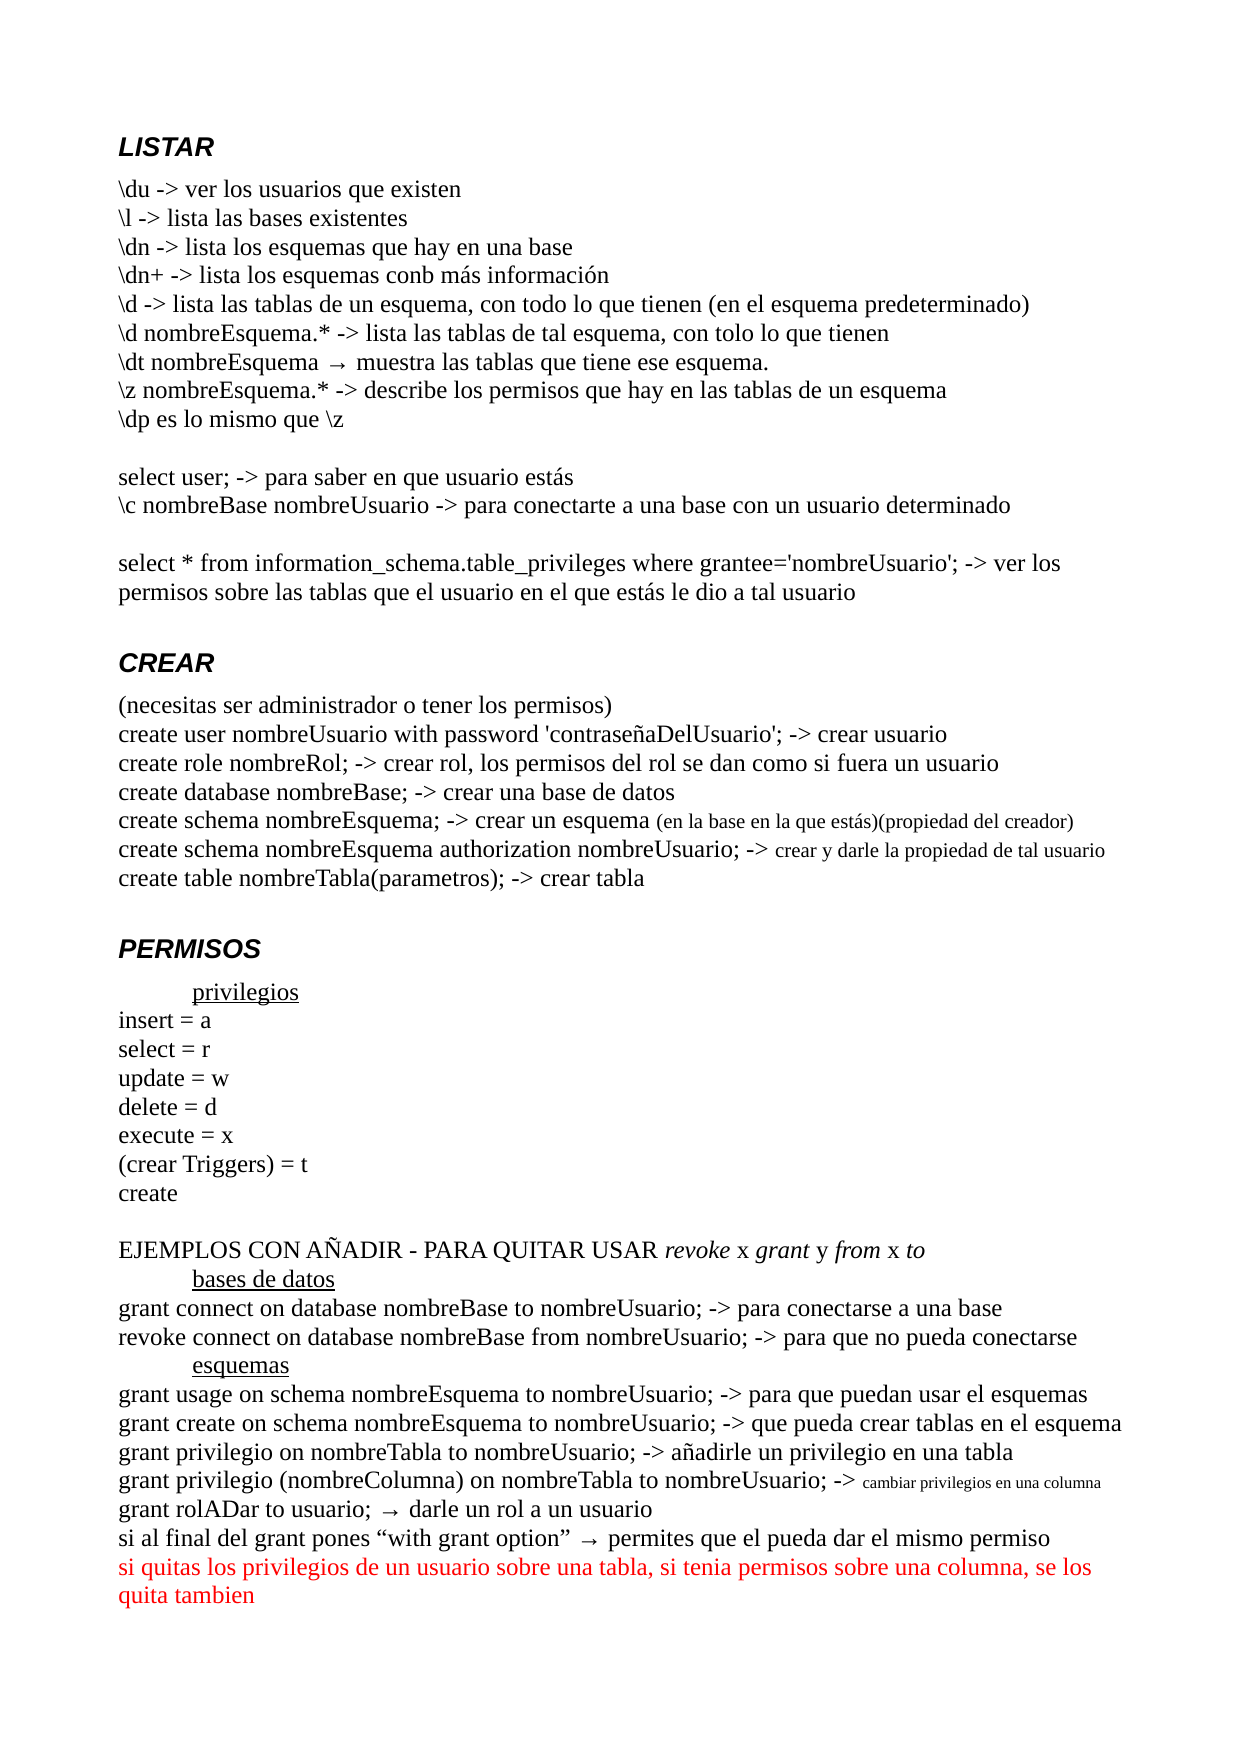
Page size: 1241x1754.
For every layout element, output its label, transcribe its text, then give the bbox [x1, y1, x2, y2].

text select * from information_schema.table_privileges where grantee='nombreUsuario'; -> ver los permisos sobre las tablas que el usuario en el que estás le dio a tal usuario [118, 548, 1122, 606]
text \dp es lo mismo que \z [118, 404, 1122, 433]
subtitle LISTAR [118, 131, 1122, 162]
text create [118, 1178, 1122, 1207]
text si quitas los privilegios de un usuario sobre una tabla, si tenia permisos sobre una columna, se los quita tambien [118, 1552, 1122, 1609]
text grant connect on database nombreBase to nombreUsuario; -> para conectarse a una base [118, 1293, 1122, 1322]
text \z nombreEsquema.* -> describe los permisos que hay en las tablas de un esquema [118, 376, 1122, 404]
text update = w [118, 1063, 1122, 1092]
text revoke connect on database nombreBase from nombreUsuario; -> para que no pueda conectarse [118, 1322, 1122, 1351]
text privilegios [118, 977, 1122, 1006]
text select user; -> para saber en que usuario estás [118, 462, 1122, 491]
text create schema nombreEsquema; -> crear un esquema (en la base en la que estás)(propiedad del creador) [118, 806, 1122, 834]
text \du -> ver los usuarios que existen [118, 174, 1122, 203]
text create table nombreTabla(parametros); -> crear tabla [118, 863, 1122, 892]
text delete = d [118, 1092, 1122, 1121]
text esquemas [118, 1351, 1122, 1379]
text \dn -> lista los esquemas que hay en una base [118, 232, 1122, 261]
text grant privilegio on nombreTabla to nombreUsuario; -> añadirle un privilegio en una tabla [118, 1437, 1122, 1466]
text select = r [118, 1034, 1122, 1063]
text create schema nombreEsquema authorization nombreUsuario; -> crear y darle la propiedad de tal usuario [118, 834, 1122, 863]
text grant create on schema nombreEsquema to nombreUsuario; -> que pueda crear tablas en el esquema [118, 1408, 1122, 1437]
text (crear Triggers) = t [118, 1149, 1122, 1178]
text \l -> lista las bases existentes [118, 203, 1122, 232]
text si al final del grant pones “with grant option” → permites que el pueda dar el mismo permiso [118, 1523, 1122, 1552]
text create user nombreUsuario with password 'contraseñaDelUsuario'; -> crear usuario [118, 719, 1122, 748]
text bases de datos [118, 1264, 1122, 1293]
text create role nombreRol; -> crear rol, los permisos del rol se dan como si fuera un usuario [118, 748, 1122, 777]
text insert = a [118, 1006, 1122, 1034]
text execute = x [118, 1121, 1122, 1149]
text \dn+ -> lista los esquemas conb más información [118, 261, 1122, 289]
text \d -> lista las tablas de un esquema, con todo lo que tienen (en el esquema predeterminado) [118, 289, 1122, 318]
text create database nombreBase; -> crear una base de datos [118, 777, 1122, 806]
text grant usage on schema nombreEsquema to nombreUsuario; -> para que puedan usar el esquemas [118, 1379, 1122, 1408]
text \d nombreEsquema.* -> lista las tablas de tal esquema, con tolo lo que tienen [118, 318, 1122, 347]
subtitle PERMISOS [118, 933, 1122, 964]
text \dt nombreEsquema → muestra las tablas que tiene ese esquema. [118, 347, 1122, 376]
text grant privilegio (nombreColumna) on nombreTabla to nombreUsuario; -> cambiar privilegios en una columna [118, 1466, 1122, 1494]
text (necesitas ser administrador o tener los permisos) [118, 691, 1122, 719]
subtitle CREAR [118, 647, 1122, 678]
text EJEMPLOS CON AÑADIR - PARA QUITAR USAR revoke x grant y from x to [118, 1236, 1122, 1264]
text \c nombreBase nombreUsuario -> para conectarte a una base con un usuario determinado [118, 491, 1122, 519]
text grant rolADar to usuario; → darle un rol a un usuario [118, 1494, 1122, 1523]
